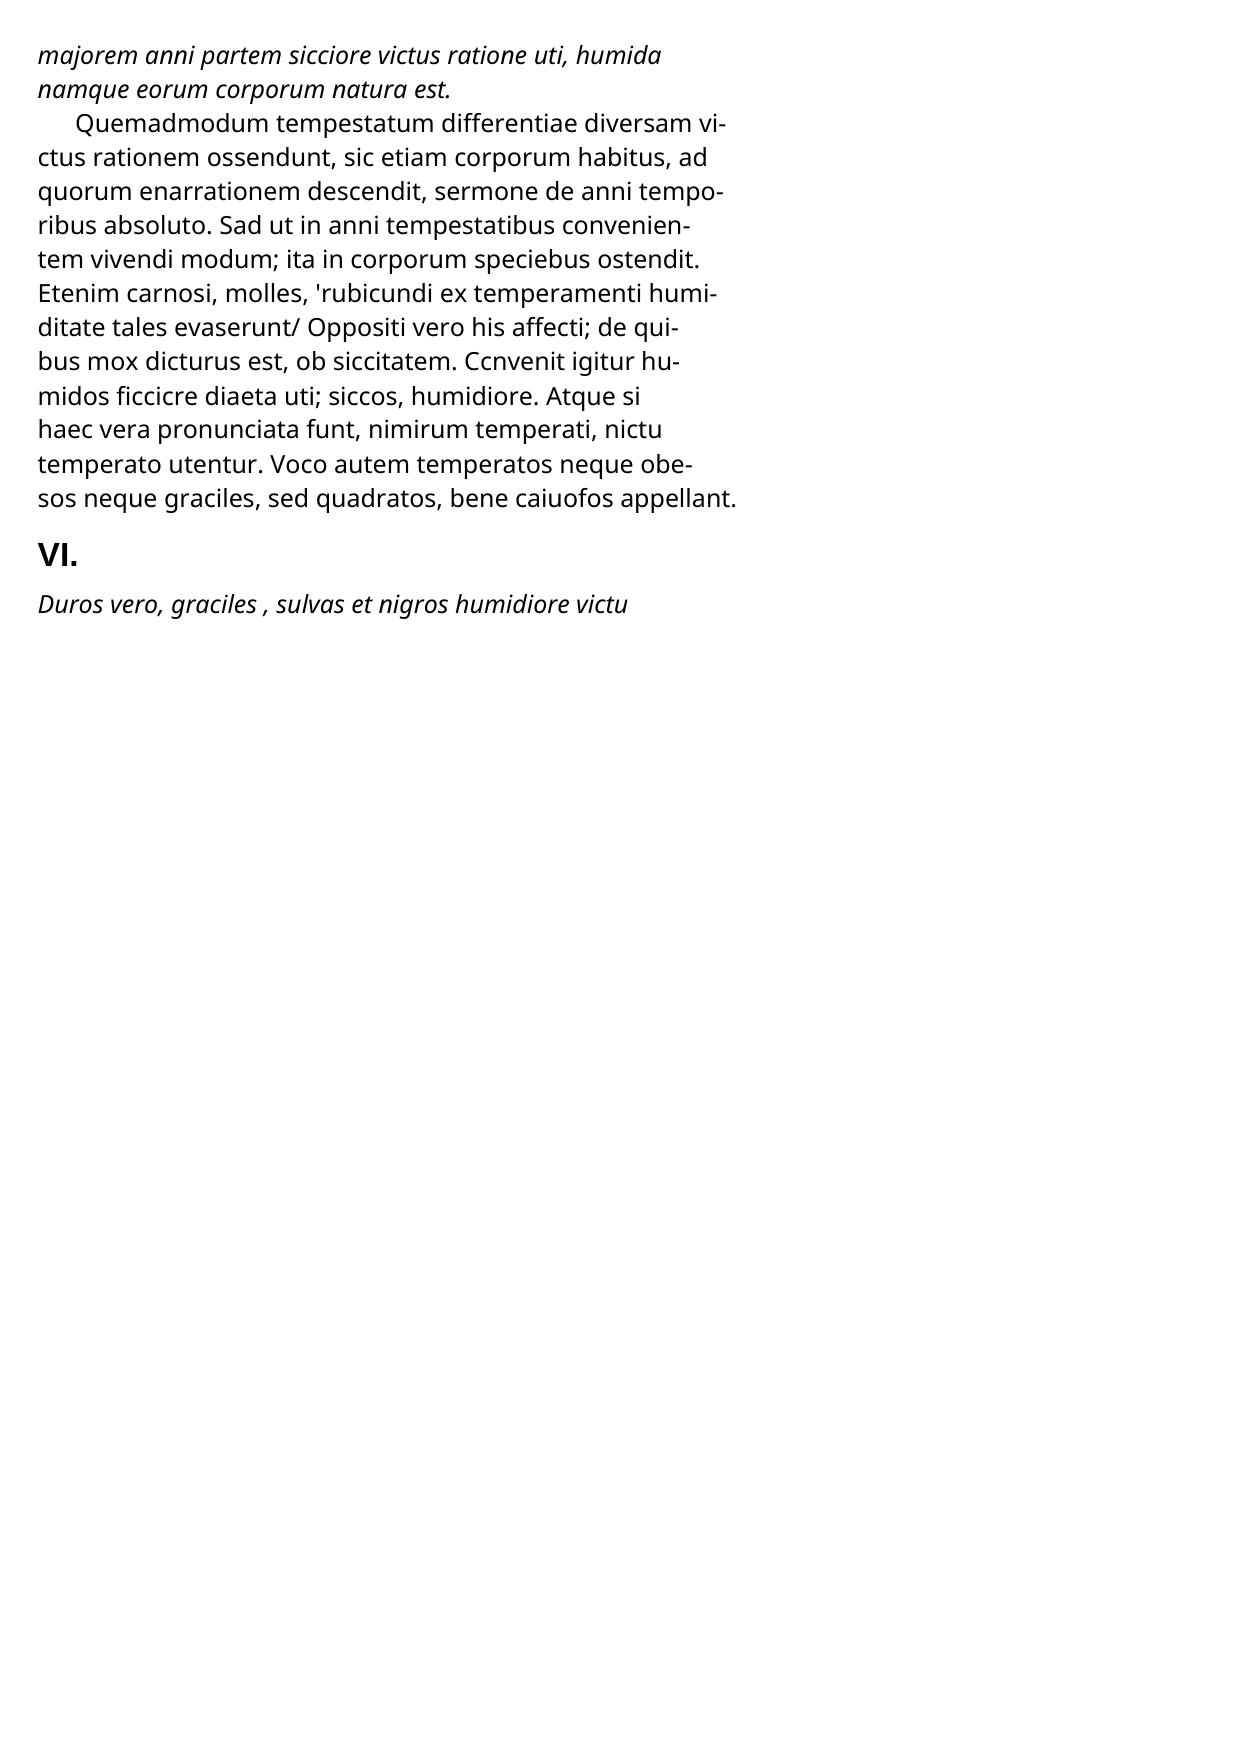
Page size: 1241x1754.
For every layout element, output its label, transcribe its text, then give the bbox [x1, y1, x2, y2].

text Duros vero, graciles , sulvas et nigros humidiore victu [37, 586, 1203, 620]
text Quemadmodum tempestatum differentiae diversam vi- ctus rationem ossendunt, sic etiam corporum habitus, ad quorum enarrationem descendit, sermone de anni tempo- ribus absoluto. Sad ut in anni tempestatibus convenien- tem vivendi modum; ita in corporum speciebus ostendit. Etenim carnosi, molles, 'rubicundi ex temperamenti humi- ditate tales evaserunt/ Oppositi vero his affecti; de qui- bus mox dicturus est, ob siccitatem. Ccnvenit igitur hu- midos ficcicre diaeta uti; siccos, humidiore. Atque si haec vera pronunciata funt, nimirum temperati, nictu temperato utentur. Voco autem temperatos neque obe- sos neque graciles, sed quadratos, bene caiuofos appellant. [37, 106, 1203, 514]
subtitle VI. [37, 535, 1203, 574]
text majorem anni partem sicciore victus ratione uti, humida namque eorum corporum natura est. [37, 37, 1203, 106]
